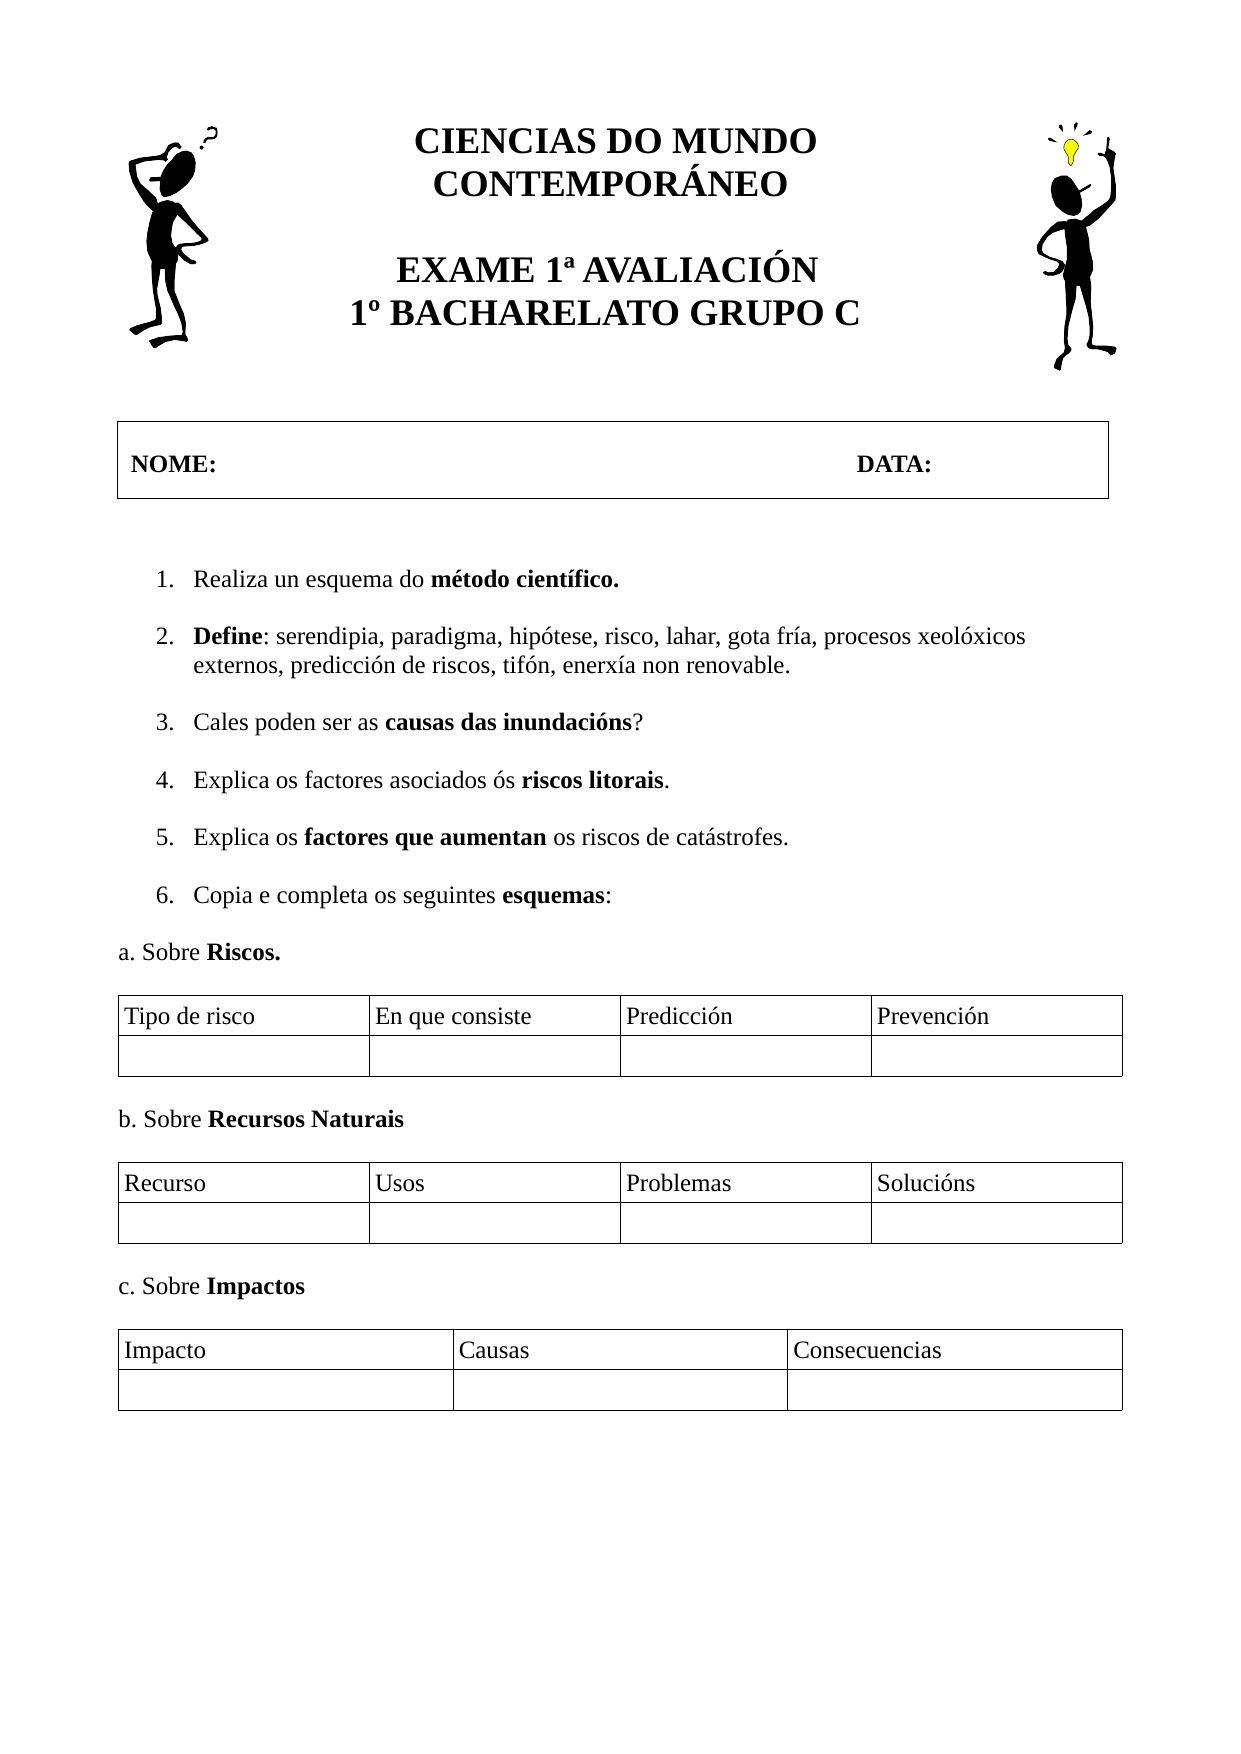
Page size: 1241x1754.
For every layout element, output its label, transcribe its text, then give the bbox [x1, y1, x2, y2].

table_cell [788, 1370, 1122, 1409]
list Copia e completa os seguintes esquemas: [156, 880, 1122, 909]
table_header Causas [454, 1330, 787, 1369]
table_cell [370, 1036, 620, 1076]
text b. Sobre Recursos Naturais [118, 1104, 1122, 1133]
table_cell [454, 1370, 787, 1409]
table_cell [370, 1203, 620, 1243]
text [140, 291, 182, 334]
table_header Prevención [872, 996, 1122, 1035]
text [136, 161, 218, 204]
text [1069, 291, 1089, 334]
text [1091, 291, 1117, 334]
table_header Tipo de risco [119, 996, 369, 1035]
text [129, 247, 152, 291]
table_header En que consiste [370, 996, 620, 1035]
table_header Consecuencias [788, 1330, 1122, 1369]
table_cell [119, 1203, 369, 1243]
text [175, 247, 218, 291]
text CIENCIAS DO MUNDO [118, 118, 1122, 161]
text 1º BACHARELATO GRUPO C [219, 291, 1035, 334]
table_header Recurso [119, 1163, 369, 1202]
text [176, 291, 218, 334]
list Explica os factores asociados ós riscos litorais. [156, 765, 1122, 794]
text CONTEMPORÁNEO [219, 161, 1035, 204]
table_cell [872, 1036, 1122, 1076]
text [129, 291, 155, 328]
list Explica os factores que aumentan os riscos de catástrofes. [156, 822, 1122, 851]
table_header Problemas [621, 1163, 871, 1202]
text [129, 175, 144, 204]
text [1109, 449, 1122, 477]
text [118, 247, 127, 291]
text [1090, 247, 1117, 291]
text a. Sobre Riscos. [118, 937, 1122, 966]
text [1037, 253, 1065, 291]
table_header Usos [370, 1163, 620, 1202]
text [1037, 161, 1111, 204]
table_cell [621, 1036, 871, 1076]
table_cell [872, 1203, 1122, 1243]
list Define: serendipia, paradigma, hipótese, risco, lahar, gota fría, procesos xeolóxicos externos, predicción de riscos, tifón, enerxía non renovable. [156, 621, 1122, 679]
text NOME: DATA: [118, 449, 1108, 477]
text EXAME 1ª AVALIACIÓN [219, 247, 1035, 291]
table_header Impacto [119, 1330, 453, 1369]
table_cell [119, 1370, 453, 1409]
list Realiza un esquema do método científico. [156, 564, 1122, 592]
table_cell [119, 1036, 369, 1076]
text [1037, 291, 1066, 334]
table_header Predicción [621, 996, 871, 1035]
list Cales poden ser as causas das inundacións? [156, 707, 1122, 736]
table_header Solucións [872, 1163, 1122, 1202]
text c. Sobre Impactos [118, 1271, 1122, 1300]
table_cell [621, 1203, 871, 1243]
text [118, 161, 127, 204]
